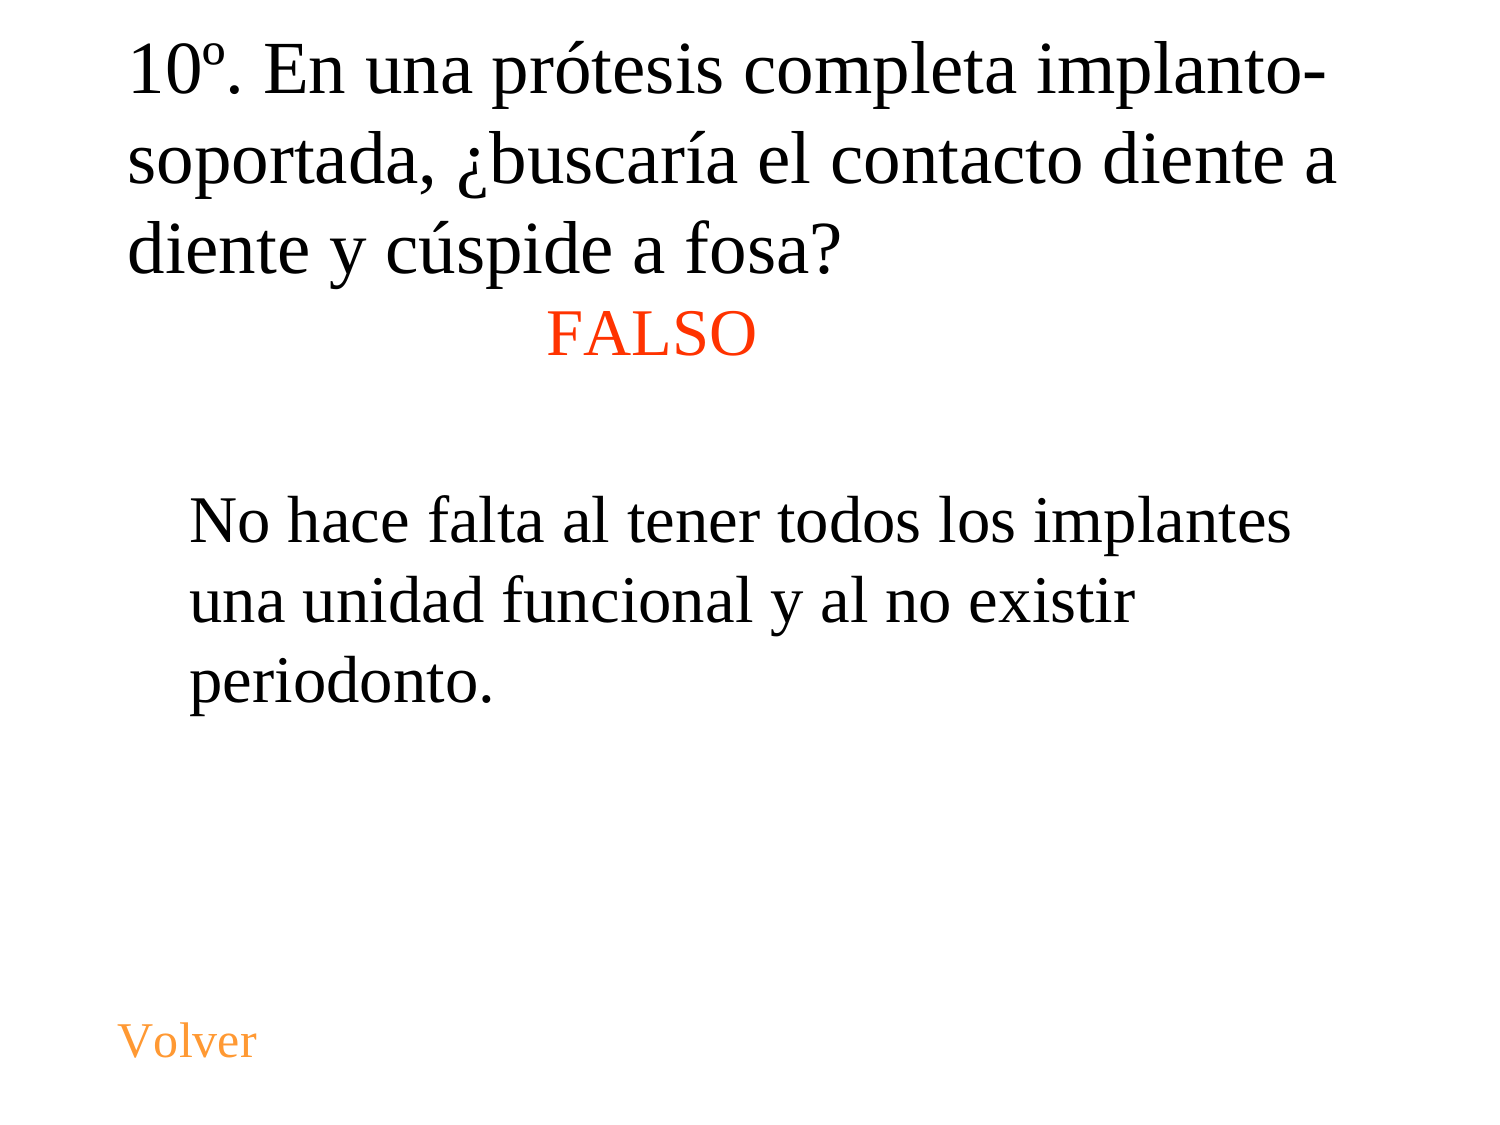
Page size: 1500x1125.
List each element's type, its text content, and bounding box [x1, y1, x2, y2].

list No hace falta al tener todos los implantes una unidad funcional y al no existir periodonto. [118, 467, 1394, 1063]
title 10º. En una prótesis completa implanto-soportada, ¿buscaría el contacto diente a diente y cúspide a fosa? FALSO [112, 11, 1388, 377]
text_box Volver [62, 999, 325, 1076]
